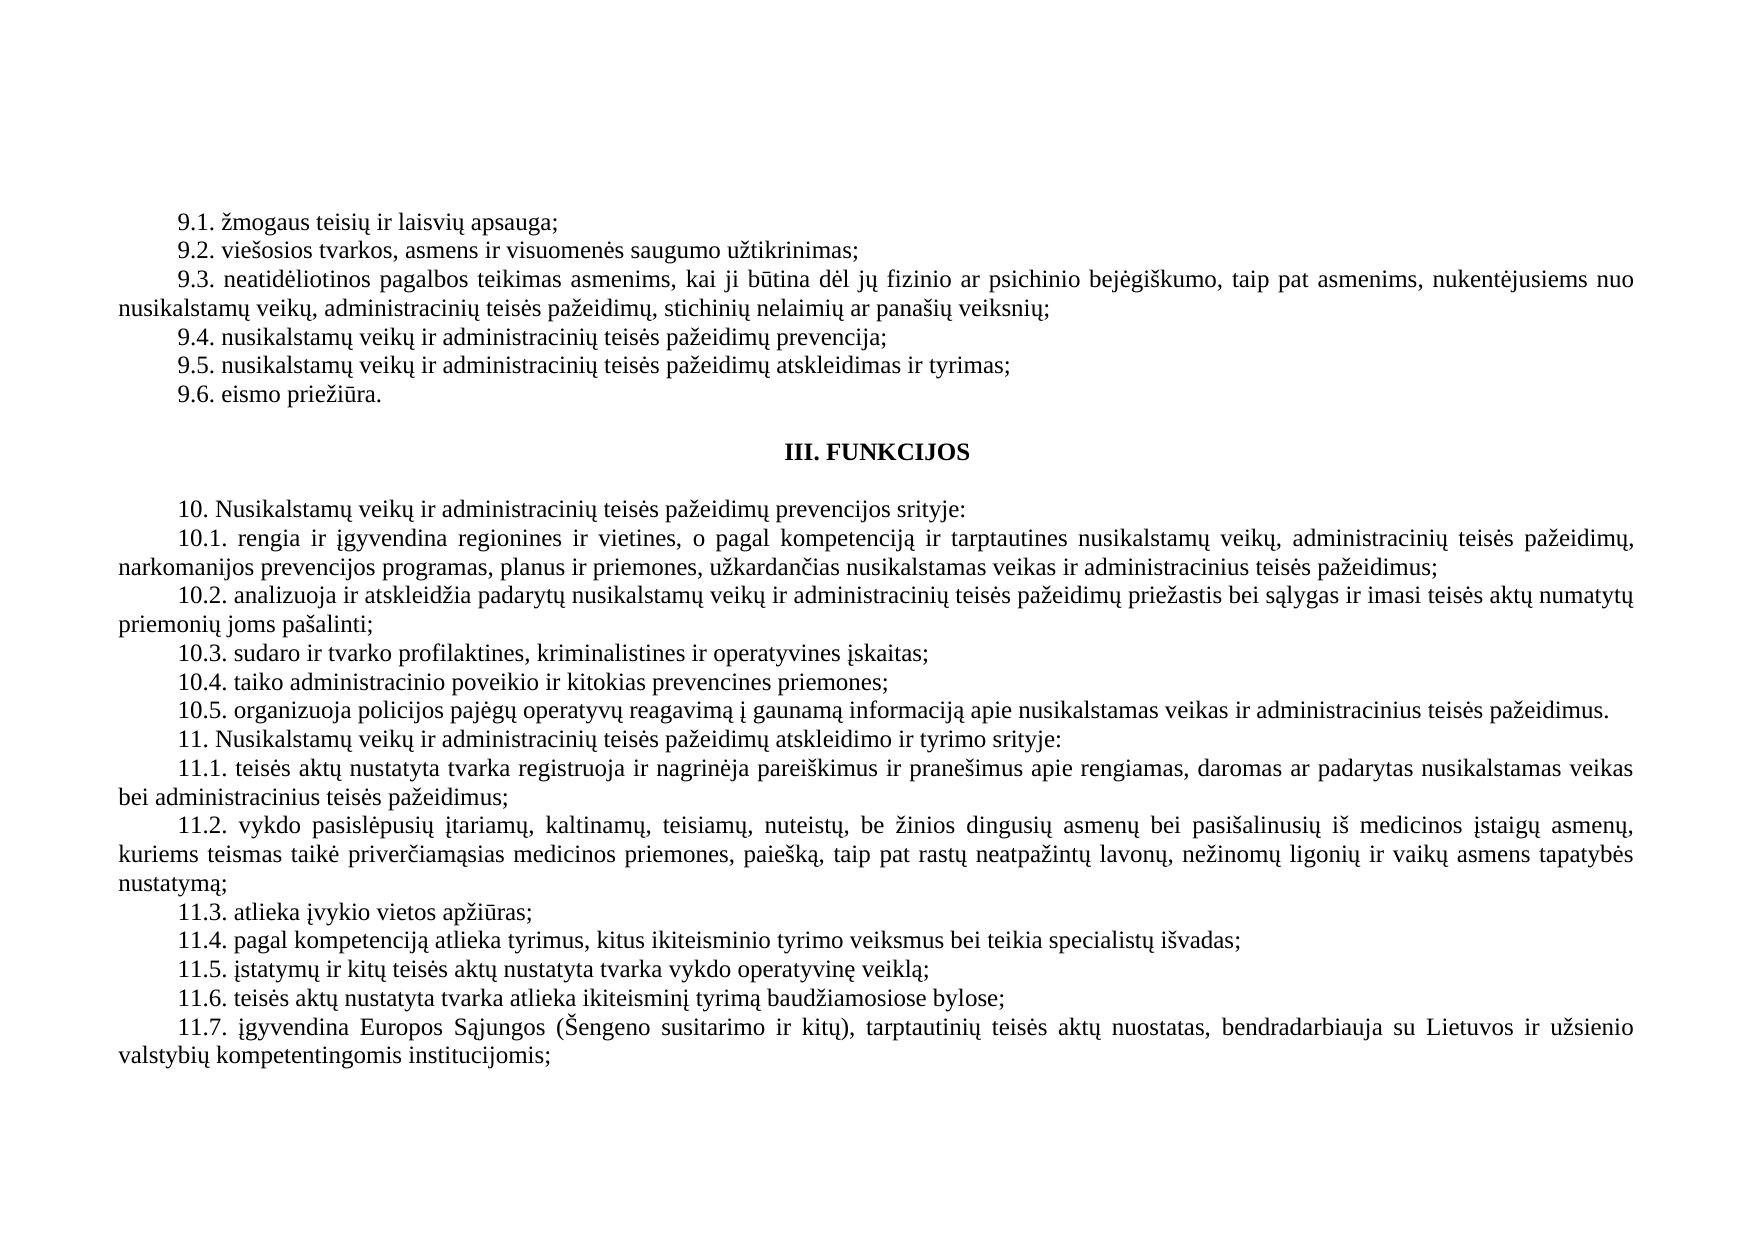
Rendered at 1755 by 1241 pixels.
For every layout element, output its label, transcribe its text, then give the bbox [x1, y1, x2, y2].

text 10.4. taiko administracinio poveikio ir kitokias prevencines priemones; [118, 667, 1636, 695]
text 10.2. analizuoja ir atskleidžia padarytų nusikalstamų veikų ir administracinių teisės pažeidimų priežastis bei sąlygas ir imasi teisės aktų numatytų priemonių joms pašalinti; [118, 580, 1636, 638]
text 9.6. eismo priežiūra. [118, 379, 1636, 408]
text 9.4. nusikalstamų veikų ir administracinių teisės pažeidimų prevencija; [118, 322, 1636, 350]
text 9.5. nusikalstamų veikų ir administracinių teisės pažeidimų atskleidimas ir tyrimas; [118, 350, 1636, 379]
text 9.2. viešosios tvarkos, asmens ir visuomenės saugumo užtikrinimas; [118, 235, 1636, 264]
text III. FUNKCIJOS [118, 437, 1636, 465]
text 10.3. sudaro ir tvarko profilaktines, kriminalistines ir operatyvines įskaitas; [118, 638, 1636, 667]
text 10.5. organizuoja policijos pajėgų operatyvų reagavimą į gaunamą informaciją apie nusikalstamas veikas ir administracinius teisės pažeidimus. [118, 695, 1636, 724]
text 10.1. rengia ir įgyvendina regionines ir vietines, o pagal kompetenciją ir tarptautines nusikalstamų veikų, administracinių teisės pažeidimų, narkomanijos prevencijos programas, planus ir priemones, užkardančias nusikalstamas veikas ir administracinius teisės pažeidimus; [118, 523, 1636, 580]
text 11.1. teisės aktų nustatyta tvarka registruoja ir nagrinėja pareiškimus ir pranešimus apie rengiamas, daromas ar padarytas nusikalstamas veikas bei administracinius teisės pažeidimus; [118, 753, 1636, 810]
text 9.3. neatidėliotinos pagalbos teikimas asmenims, kai ji būtina dėl jų fizinio ar psichinio bejėgiškumo, taip pat asmenims, nukentėjusiems nuo nusikalstamų veikų, administracinių teisės pažeidimų, stichinių nelaimių ar panašių veiksnių; [118, 264, 1636, 322]
text 11.2. vykdo pasislėpusių įtariamų, kaltinamų, teisiamų, nuteistų, be žinios dingusių asmenų bei pasišalinusių iš medicinos įstaigų asmenų, kuriems teismas taikė priverčiamąsias medicinos priemones, paiešką, taip pat rastų neatpažintų lavonų, nežinomų ligonių ir vaikų asmens tapatybės nustatymą; [118, 810, 1636, 897]
text 11.4. pagal kompetenciją atlieka tyrimus, kitus ikiteisminio tyrimo veiksmus bei teikia specialistų išvadas; [118, 925, 1636, 954]
text 10. Nusikalstamų veikų ir administracinių teisės pažeidimų prevencijos srityje: [118, 494, 1636, 523]
text 11.6. teisės aktų nustatyta tvarka atlieka ikiteisminį tyrimą baudžiamosiose bylose; [118, 983, 1636, 1012]
text 11.5. įstatymų ir kitų teisės aktų nustatyta tvarka vykdo operatyvinę veiklą; [118, 954, 1636, 983]
text 11. Nusikalstamų veikų ir administracinių teisės pažeidimų atskleidimo ir tyrimo srityje: [118, 724, 1636, 753]
text 11.7. įgyvendina Europos Sąjungos (Šengeno susitarimo ir kitų), tarptautinių teisės aktų nuostatas, bendradarbiauja su Lietuvos ir užsienio valstybių kompetentingomis institucijomis; [118, 1012, 1636, 1069]
text 11.3. atlieka įvykio vietos apžiūras; [118, 897, 1636, 925]
text 9.1. žmogaus teisių ir laisvių apsauga; [118, 207, 1636, 235]
